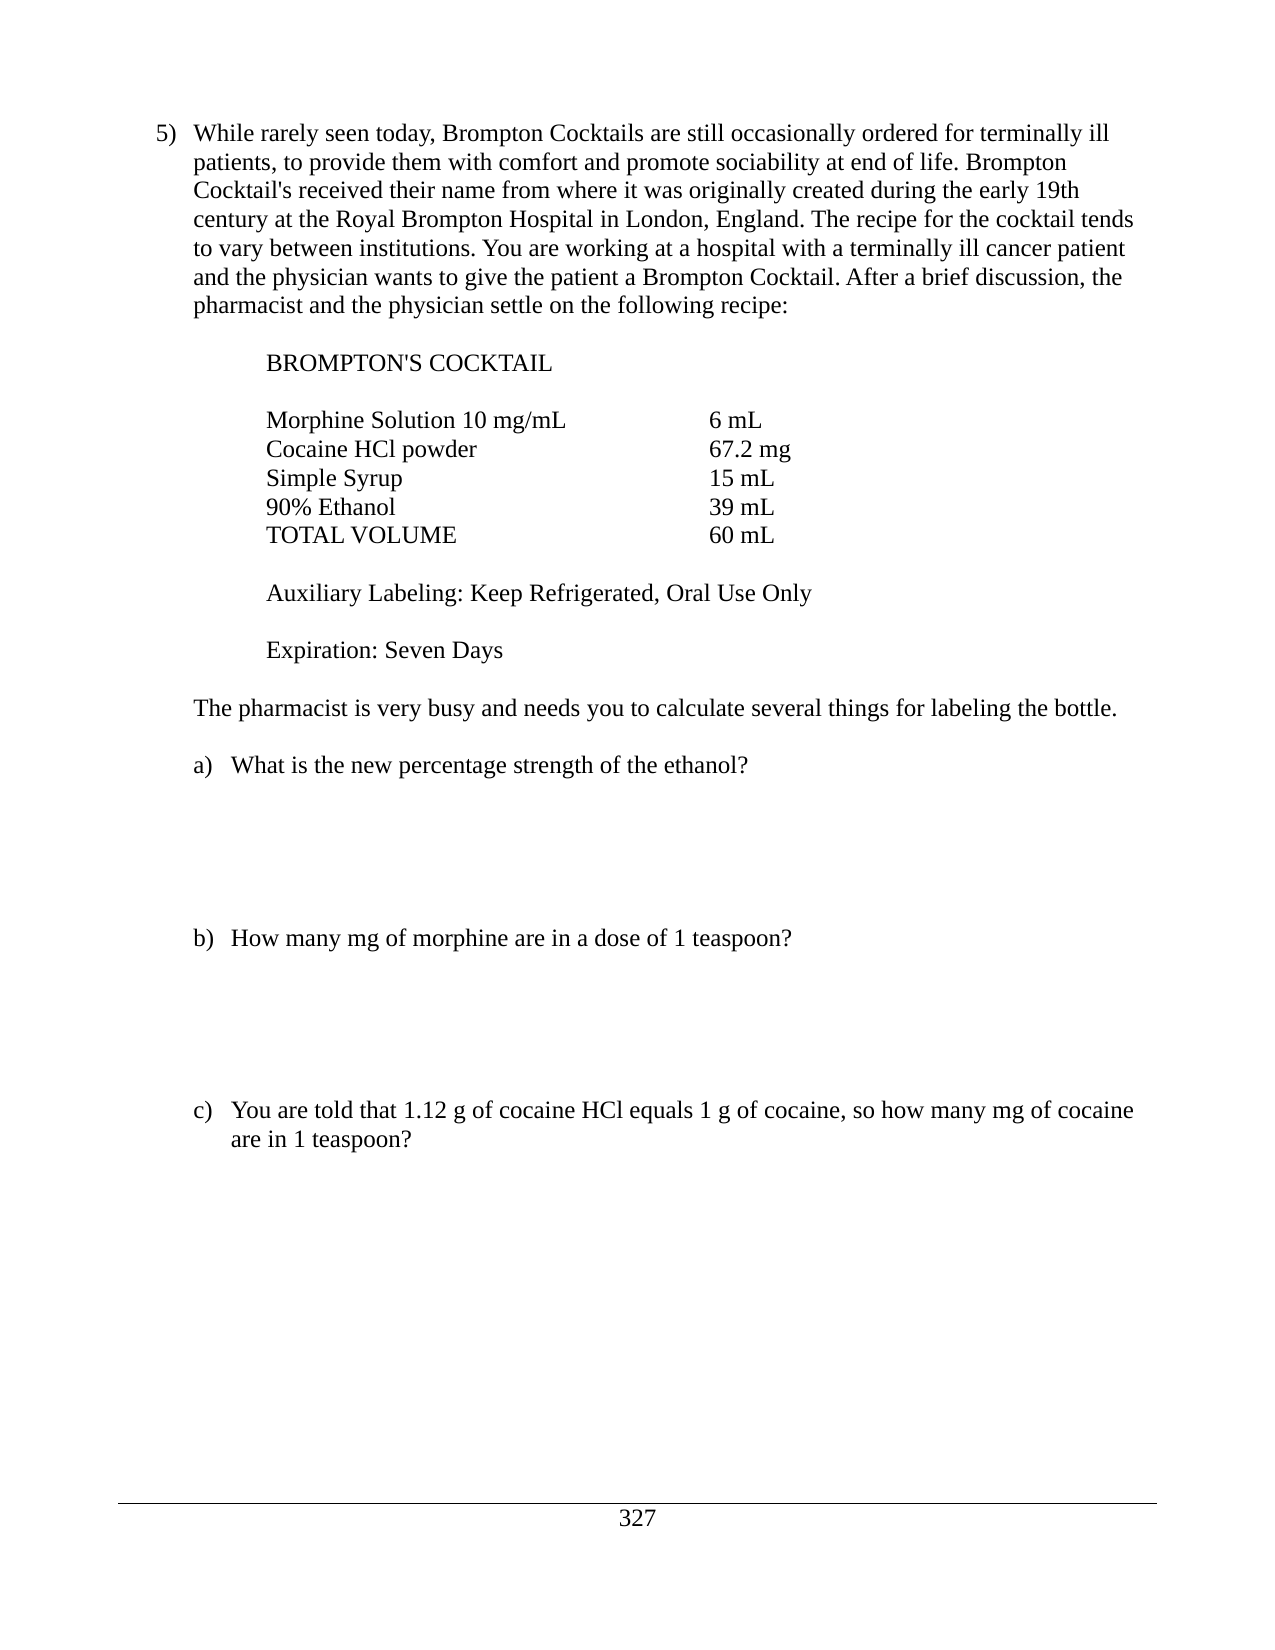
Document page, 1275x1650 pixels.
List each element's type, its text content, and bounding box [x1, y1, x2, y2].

list You are told that 1.12 g of cocaine HCl equals 1 g of cocaine, so how many mg of cocaine are in 1 teaspoon? [193, 1096, 1157, 1153]
list Morphine Solution 10 mg/mL 6 mL [228, 406, 1157, 434]
list Expiration: Seven Days [228, 636, 1157, 664]
list BROMPTON'S COCKTAIL [228, 348, 1157, 377]
list TOTAL VOLUME 60 mL [228, 521, 1157, 549]
list What is the new percentage strength of the ethanol? [193, 751, 1157, 779]
list Cocaine HCl powder 67.2 mg [228, 434, 1157, 463]
list How many mg of morphine are in a dose of 1 teaspoon? [193, 923, 1157, 952]
list Auxiliary Labeling: Keep Refrigerated, Oral Use Only [228, 578, 1157, 607]
list While rarely seen today, Brompton Cocktails are still occasionally ordered for terminally ill patients, to provide them with comfort and promote sociability at end of life. Brompton Cocktail's received their name from where it was originally created during the early 19th century at the Royal Brompton Hospital in London, England. The recipe for the cocktail tends to vary between institutions. You are working at a hospital with a terminally ill cancer patient and the physician wants to give the patient a Brompton Cocktail. After a brief discussion, the pharmacist and the physician settle on the following recipe: [156, 118, 1157, 319]
list Simple Syrup 15 mL [228, 463, 1157, 492]
list The pharmacist is very busy and needs you to calculate several things for labeling the bottle. [156, 693, 1157, 722]
list 90% Ethanol 39 mL [228, 492, 1157, 521]
